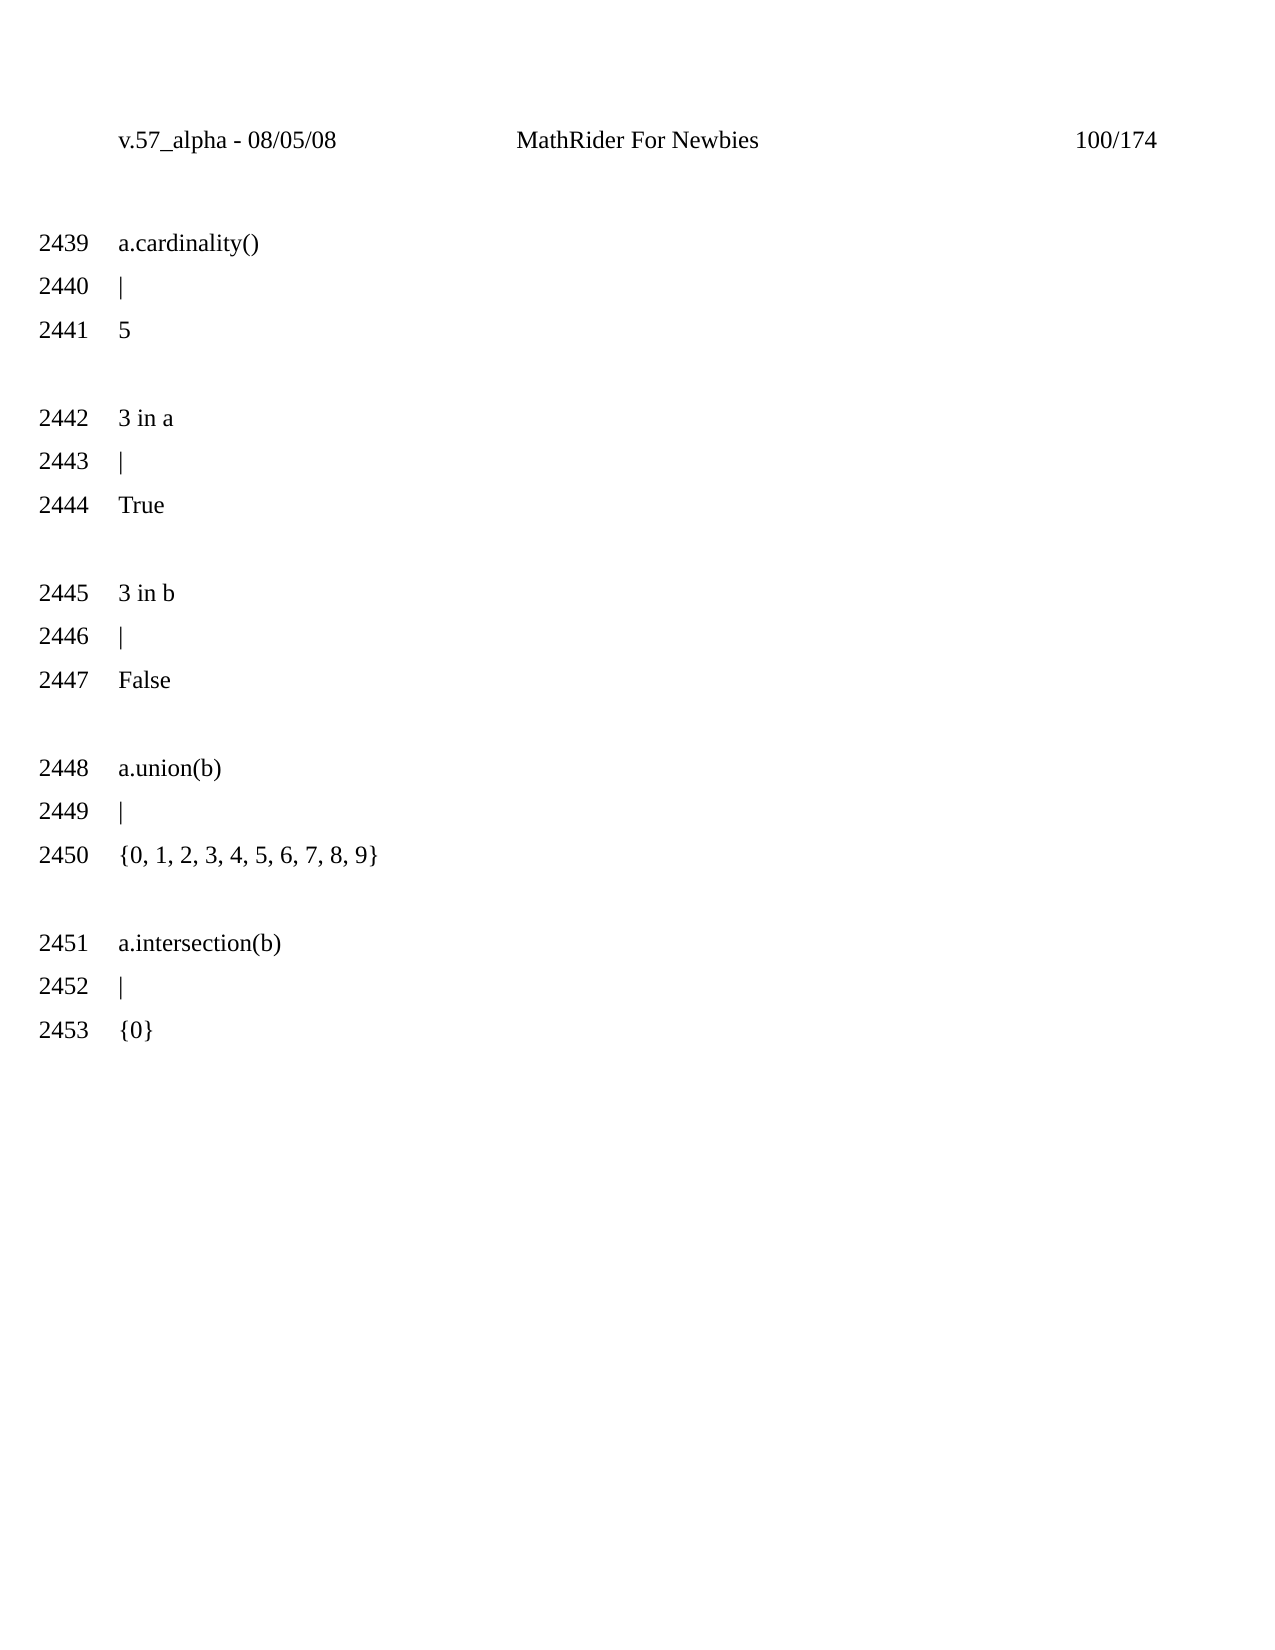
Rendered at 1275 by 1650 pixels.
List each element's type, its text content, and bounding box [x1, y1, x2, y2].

text a.intersection(b) [118, 928, 1157, 956]
text 3 in a [118, 403, 1157, 431]
text | [118, 621, 1157, 650]
text | [118, 271, 1157, 300]
text {0, 1, 2, 3, 4, 5, 6, 7, 8, 9} [118, 840, 1157, 869]
text 3 in b [118, 578, 1157, 606]
text True [118, 490, 1157, 519]
text False [118, 665, 1157, 694]
text {0} [118, 1015, 1157, 1044]
text a.union(b) [118, 753, 1157, 781]
text | [118, 796, 1157, 825]
text | [118, 446, 1157, 475]
text a.cardinality() [118, 228, 1157, 256]
text 5 [118, 315, 1157, 344]
text | [118, 971, 1157, 1000]
